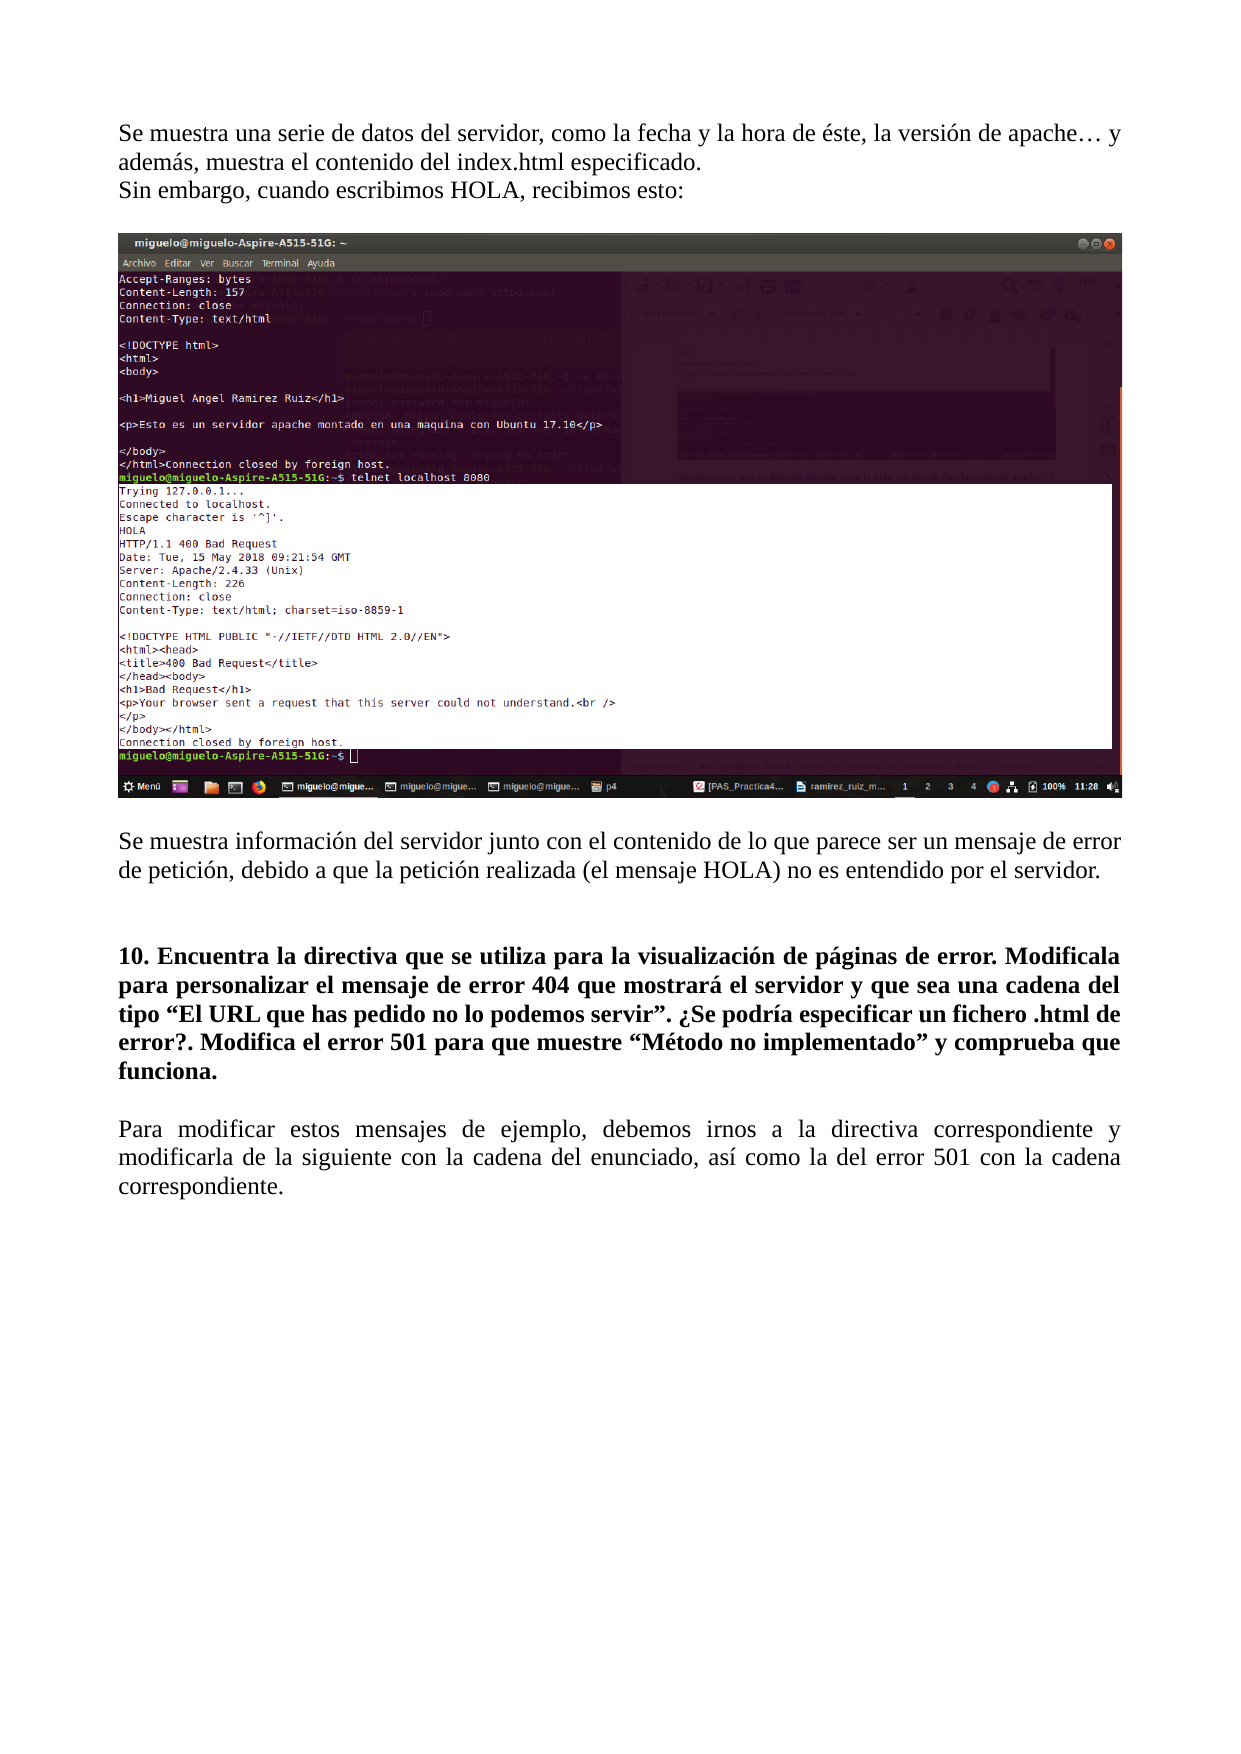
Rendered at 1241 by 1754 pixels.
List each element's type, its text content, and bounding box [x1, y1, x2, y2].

text Se muestra información del servidor junto con el contenido de lo que parece ser un mensaje de error de petición, debido a que la petición realizada (el mensaje HOLA) no es entendido por el servidor. [118, 826, 1122, 884]
text 10. Encuentra la directiva que se utiliza para la visualización de páginas de error. Modificala para personalizar el mensaje de error 404 que mostrará el servidor y que sea una cadena del tipo “El URL que has pedido no lo podemos servir”. ¿Se podría especificar un fichero .html de error?. Modifica el error 501 para que muestre “Método no implementado” y comprueba que funciona. [118, 941, 1122, 1085]
text Se muestra una serie de datos del servidor, como la fecha y la hora de éste, la versión de apache… y además, muestra el contenido del index.html especificado. [118, 118, 1122, 176]
text Sin embargo, cuando escribimos HOLA, recibimos esto: [118, 176, 1122, 204]
picture [118, 233, 1123, 798]
text Para modificar estos mensajes de ejemplo, debemos irnos a la directiva correspondiente y modificarla de la siguiente con la cadena del enunciado, así como la del error 501 con la cadena correspondiente. [118, 1114, 1122, 1200]
